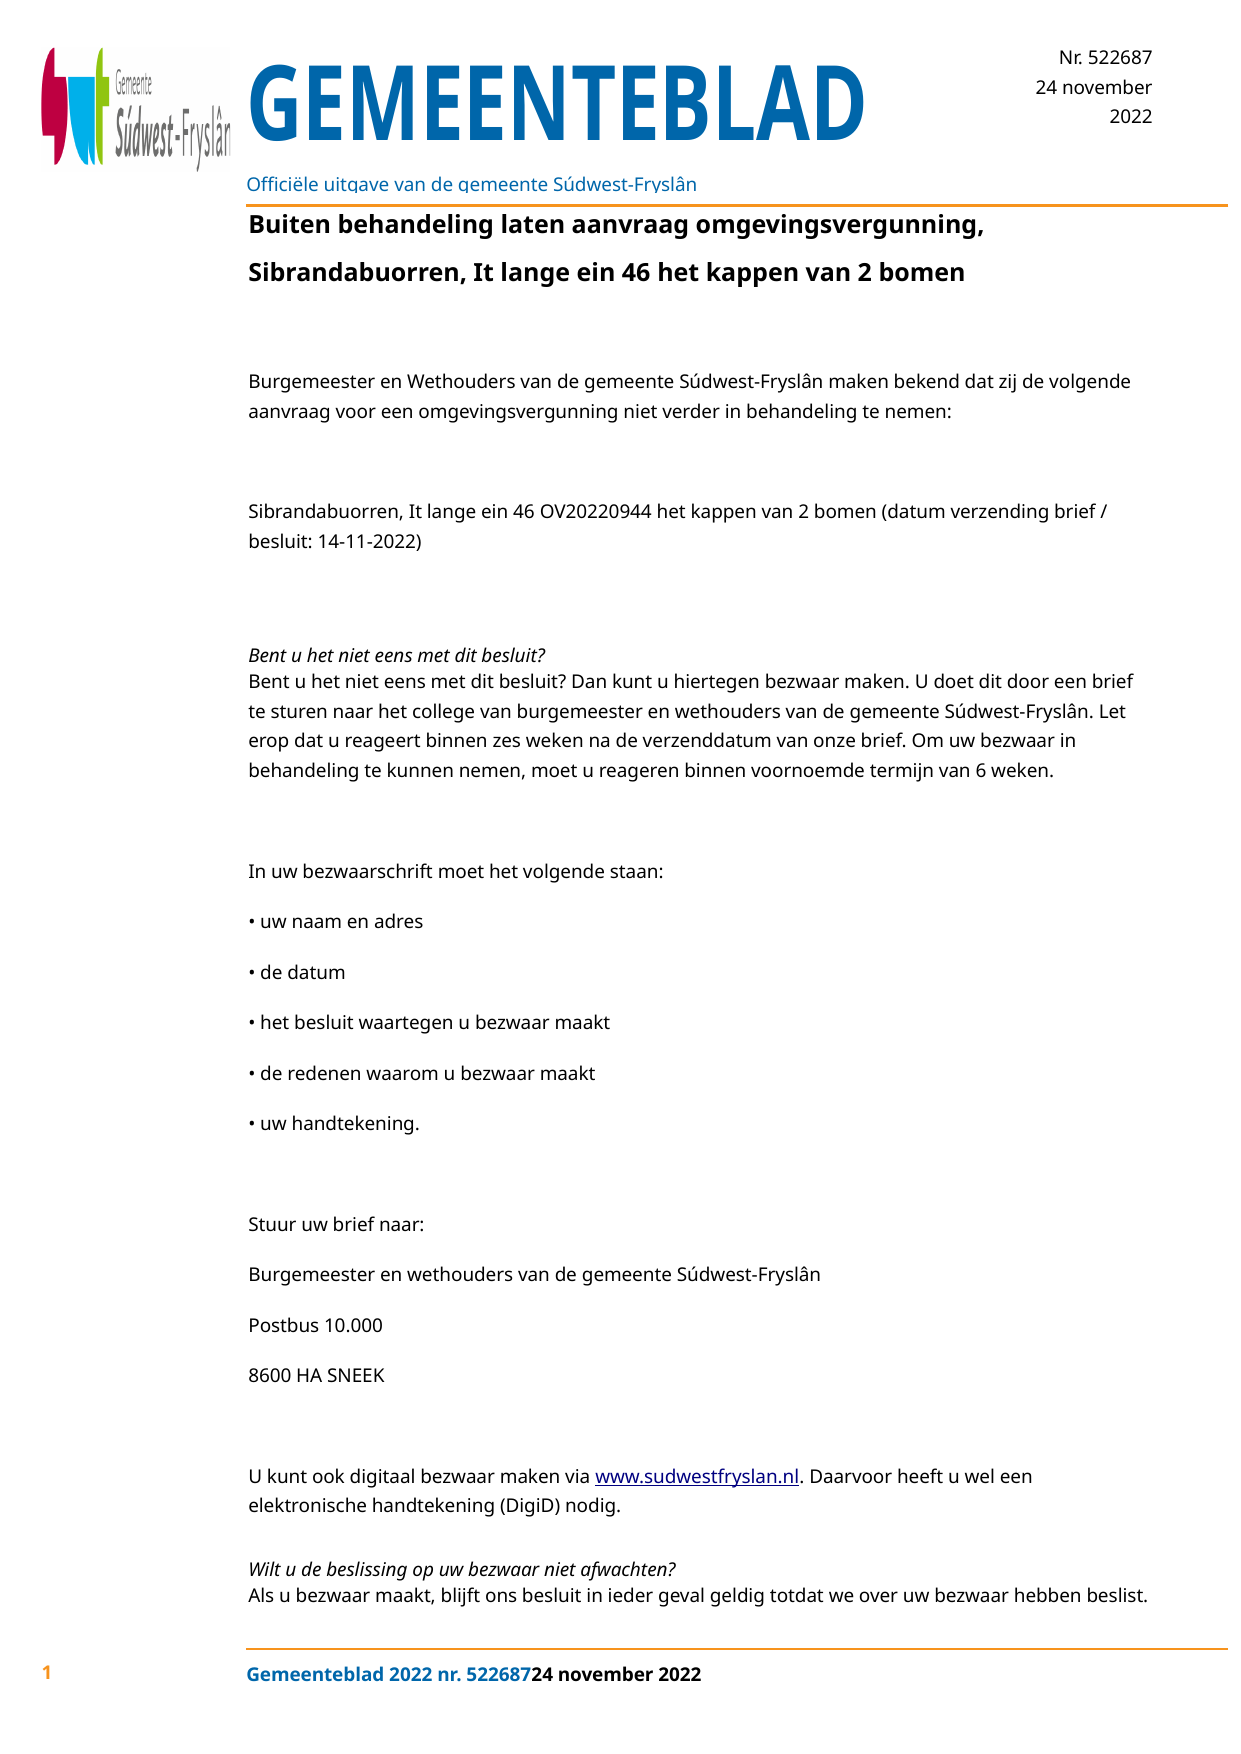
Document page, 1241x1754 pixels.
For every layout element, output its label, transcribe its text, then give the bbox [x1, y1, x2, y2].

text Bent u het niet eens met dit besluit? Dan kunt u hiertegen bezwaar maken. U doet dit door een brief te sturen naar het college van burgemeester en wethouders van de gemeente Súdwest-Fryslân. Let erop dat u reageert binnen zes weken na de verzenddatum van onze brief. Om uw bezwaar in behandeling te kunnen nemen, moet u reageren binnen voornoemde termijn van 6 weken. [248, 668, 1152, 783]
text Buiten behandeling laten aanvraag omgevingsvergunning, Sibrandabuorren, It lange ein 46 het kappen van 2 bomen [248, 207, 1152, 288]
text Stuur uw brief naar: [248, 1211, 1152, 1237]
text Sibrandabuorren, It lange ein 46 OV20220944 het kappen van 2 bomen (datum verzending brief / besluit: 14-11-2022) [248, 499, 1152, 554]
text • uw handtekening. [248, 1110, 1152, 1136]
text • uw naam en adres [248, 908, 1152, 934]
text 8600 HA SNEEK [248, 1362, 1152, 1388]
text Wilt u de beslissing op uw bezwaar niet afwachten? [248, 1557, 1152, 1582]
text In uw bezwaarschrift moet het volgende staan: [248, 858, 1152, 884]
text • de redenen waarom u bezwaar maakt [248, 1060, 1152, 1085]
text Bent u het niet eens met dit besluit? [248, 643, 1152, 668]
text • het besluit waartegen u bezwaar maakt [248, 1009, 1152, 1035]
text Burgemeester en wethouders van de gemeente Súdwest-Fryslân [248, 1261, 1152, 1287]
text Burgemeester en Wethouders van de gemeente Súdwest-Fryslân maken bekend dat zij de volgende aanvraag voor een omgevingsvergunning niet verder in behandeling te nemen: [248, 368, 1152, 424]
text U kunt ook digitaal bezwaar maken via www.sudwestfryslan.nl. Daarvoor heeft u wel een elektronische handtekening (DigiD) nodig. [248, 1463, 1152, 1518]
picture [41, 47, 231, 172]
text • de datum [248, 959, 1152, 984]
text Postbus 10.000 [248, 1312, 1152, 1337]
text Als u bezwaar maakt, blijft ons besluit in ieder geval geldig totdat we over uw bezwaar hebben beslist. [248, 1582, 1152, 1608]
